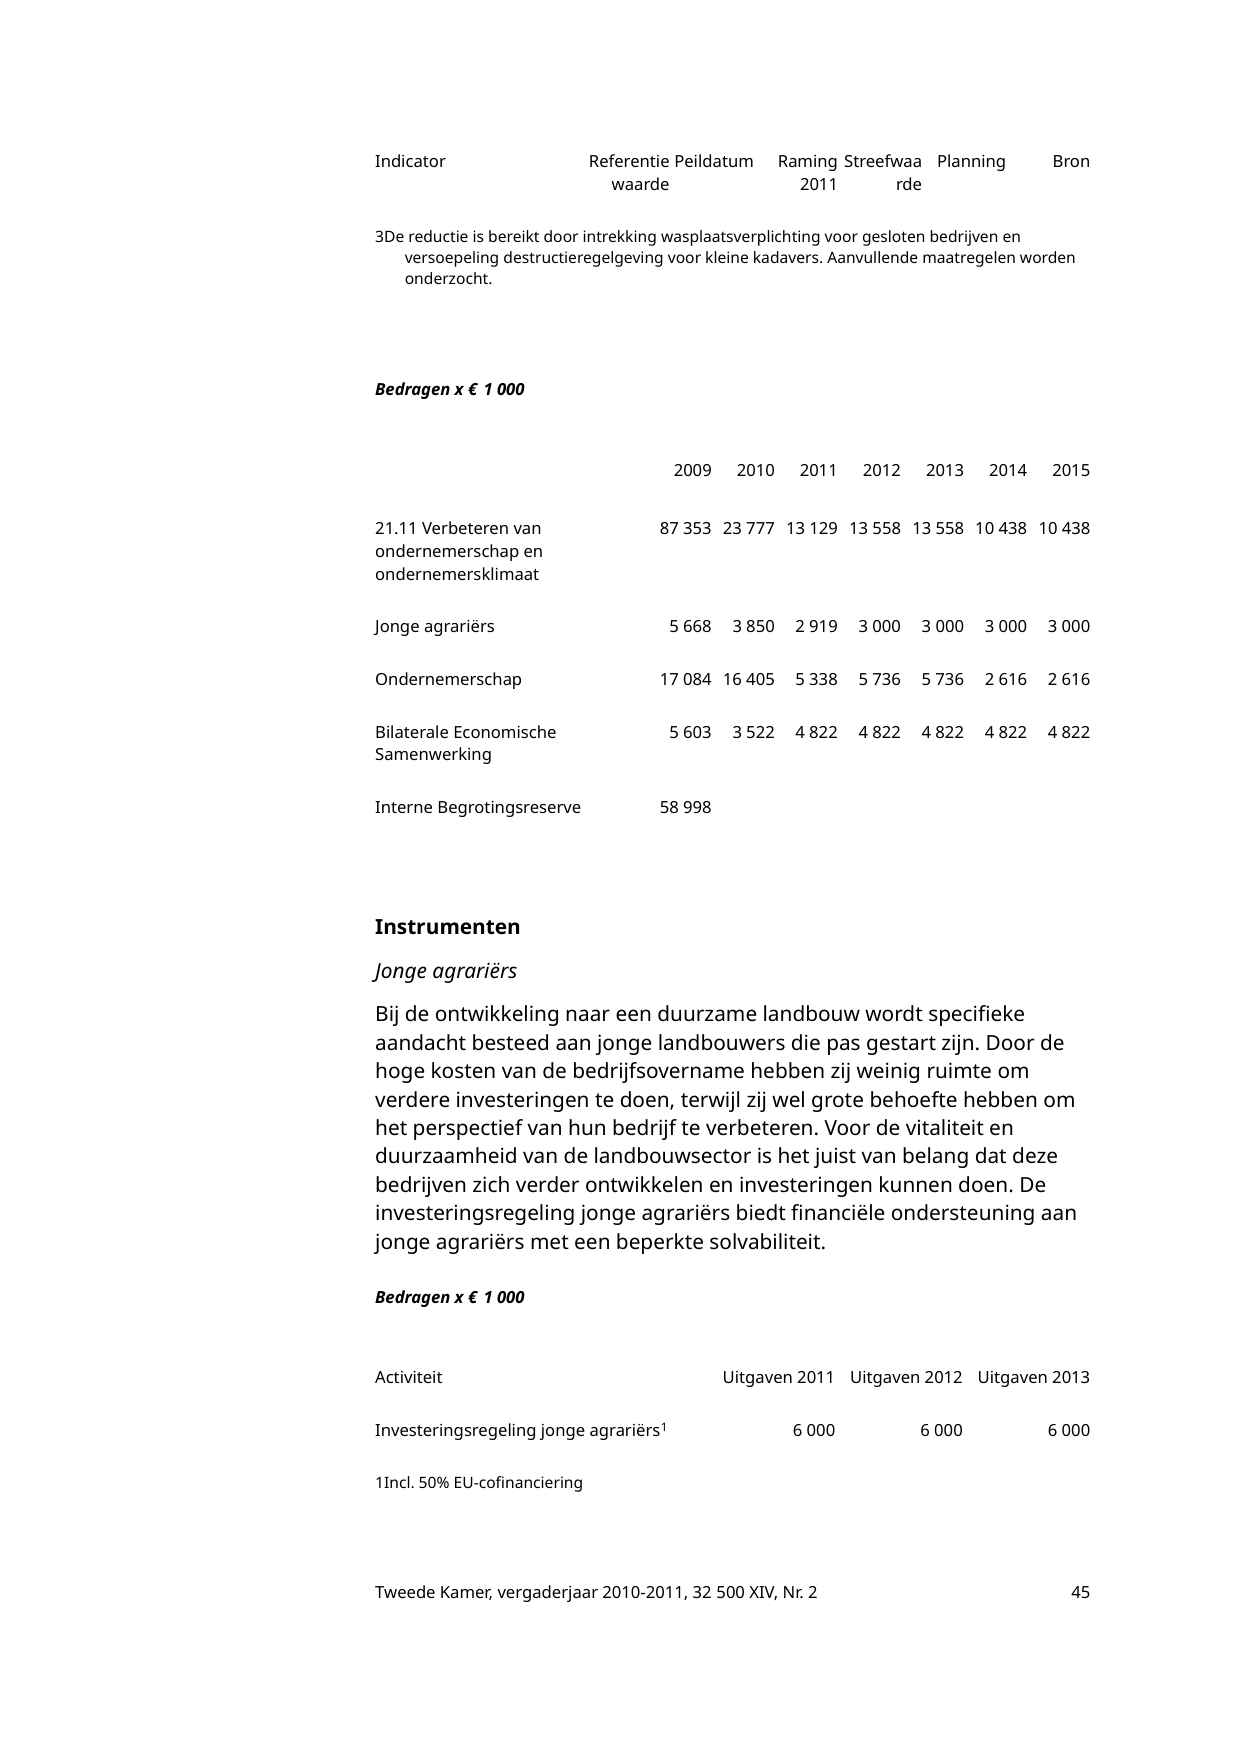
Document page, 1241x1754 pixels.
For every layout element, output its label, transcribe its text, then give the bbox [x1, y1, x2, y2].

table_header Peildatum [669, 150, 753, 225]
table_header Uitgaven 2011 [708, 1366, 835, 1419]
text Bedragen x € 1 000 [375, 378, 1090, 400]
table_cell 13 558 [838, 517, 901, 615]
table_cell Jonge agrariërs [375, 615, 648, 667]
table_header Uitgaven 2012 [835, 1366, 963, 1419]
table_cell 58 998 [648, 796, 711, 854]
table_cell 6 000 [963, 1419, 1090, 1471]
table_cell [964, 796, 1027, 854]
table_header 2010 [711, 458, 774, 517]
table_cell Interne Begrotingsreserve [375, 796, 648, 854]
table_cell 3 000 [901, 615, 964, 667]
table_header [375, 458, 648, 517]
table_header 2011 [775, 458, 838, 517]
table_cell 4 822 [964, 720, 1027, 796]
table_cell 4 822 [1027, 720, 1090, 796]
text Bij de ontwikkeling naar een duurzame landbouw wordt specifieke aandacht besteed aan jonge landbouwers die pas gestart zijn. Door de hoge kosten van de bedrijfsovername hebben zij weinig ruimte om verdere investeringen te doen, terwijl zij wel grote behoefte hebben om het perspectief van hun bedrijf te verbeteren. Voor de vitaliteit en duurzaamheid van de landbouwsector is het juist van belang dat deze bedrijven zich verder ontwikkelen en investeringen kunnen doen. De investeringsregeling jonge agrariërs biedt financiële ondersteuning aan jonge agrariërs met een beperkte solvabiliteit. [375, 999, 1090, 1255]
text Jonge agrariërs [375, 956, 1090, 984]
table_cell 4 822 [775, 720, 838, 796]
table_cell [901, 796, 964, 854]
table_cell 6 000 [835, 1419, 963, 1471]
table_header Indicator [375, 150, 585, 225]
table_header 2009 [648, 458, 711, 517]
table_header Referentiewaarde [585, 150, 669, 225]
text Instrumenten [375, 912, 1090, 941]
table_header Streefwaarde [838, 150, 922, 225]
table_cell 2 616 [964, 668, 1027, 720]
table_cell [775, 796, 838, 854]
table_header Bron [1006, 150, 1090, 225]
table_header 2013 [901, 458, 964, 517]
table_cell 5 603 [648, 720, 711, 796]
table_cell Investeringsregeling jonge agrariërs1 [375, 1419, 708, 1471]
table_cell 5 338 [775, 668, 838, 720]
table_cell 6 000 [708, 1419, 835, 1471]
table_cell 13 558 [901, 517, 964, 615]
table_cell 2 919 [775, 615, 838, 667]
table_header Uitgaven 2013 [963, 1366, 1090, 1419]
table_cell [838, 796, 901, 854]
table_cell 5 668 [648, 615, 711, 667]
text Bedragen x € 1 000 [375, 1285, 1090, 1308]
table_header 2014 [964, 458, 1027, 517]
table_cell 5 736 [838, 668, 901, 720]
table_header 2015 [1027, 458, 1090, 517]
table_cell 16 405 [711, 668, 774, 720]
table_cell 4 822 [838, 720, 901, 796]
table_cell 13 129 [775, 517, 838, 615]
table_cell 87 353 [648, 517, 711, 615]
table_header Activiteit [375, 1366, 708, 1419]
table_header 2012 [838, 458, 901, 517]
table_cell 3 000 [1027, 615, 1090, 667]
table_cell 3 850 [711, 615, 774, 667]
table_cell [1027, 796, 1090, 854]
table_cell [711, 796, 774, 854]
table_cell 10 438 [964, 517, 1027, 615]
table_cell Ondernemerschap [375, 668, 648, 720]
table_cell 1Incl. 50% EU-cofinanciering [375, 1471, 1090, 1523]
table_cell 2 616 [1027, 668, 1090, 720]
table_cell Bilaterale Economische Samenwerking [375, 720, 648, 796]
table_cell 4 822 [901, 720, 964, 796]
table_cell 23 777 [711, 517, 774, 615]
table_cell 3 000 [838, 615, 901, 667]
table_cell 17 084 [648, 668, 711, 720]
table_header Raming 2011 [754, 150, 838, 225]
table_cell 3 522 [711, 720, 774, 796]
table_cell 10 438 [1027, 517, 1090, 615]
table_header Planning [922, 150, 1006, 225]
table_cell 3De reductie is bereikt door intrekking wasplaatsverplichting voor gesloten bedrijven en versoepeling destructieregelgeving voor kleine kadavers. Aanvullende maatregelen worden onderzocht. [375, 225, 1090, 319]
table_cell 21.11 Verbeteren van ondernemerschap en ondernemersklimaat [375, 517, 648, 615]
table_cell 5 736 [901, 668, 964, 720]
table_cell 3 000 [964, 615, 1027, 667]
